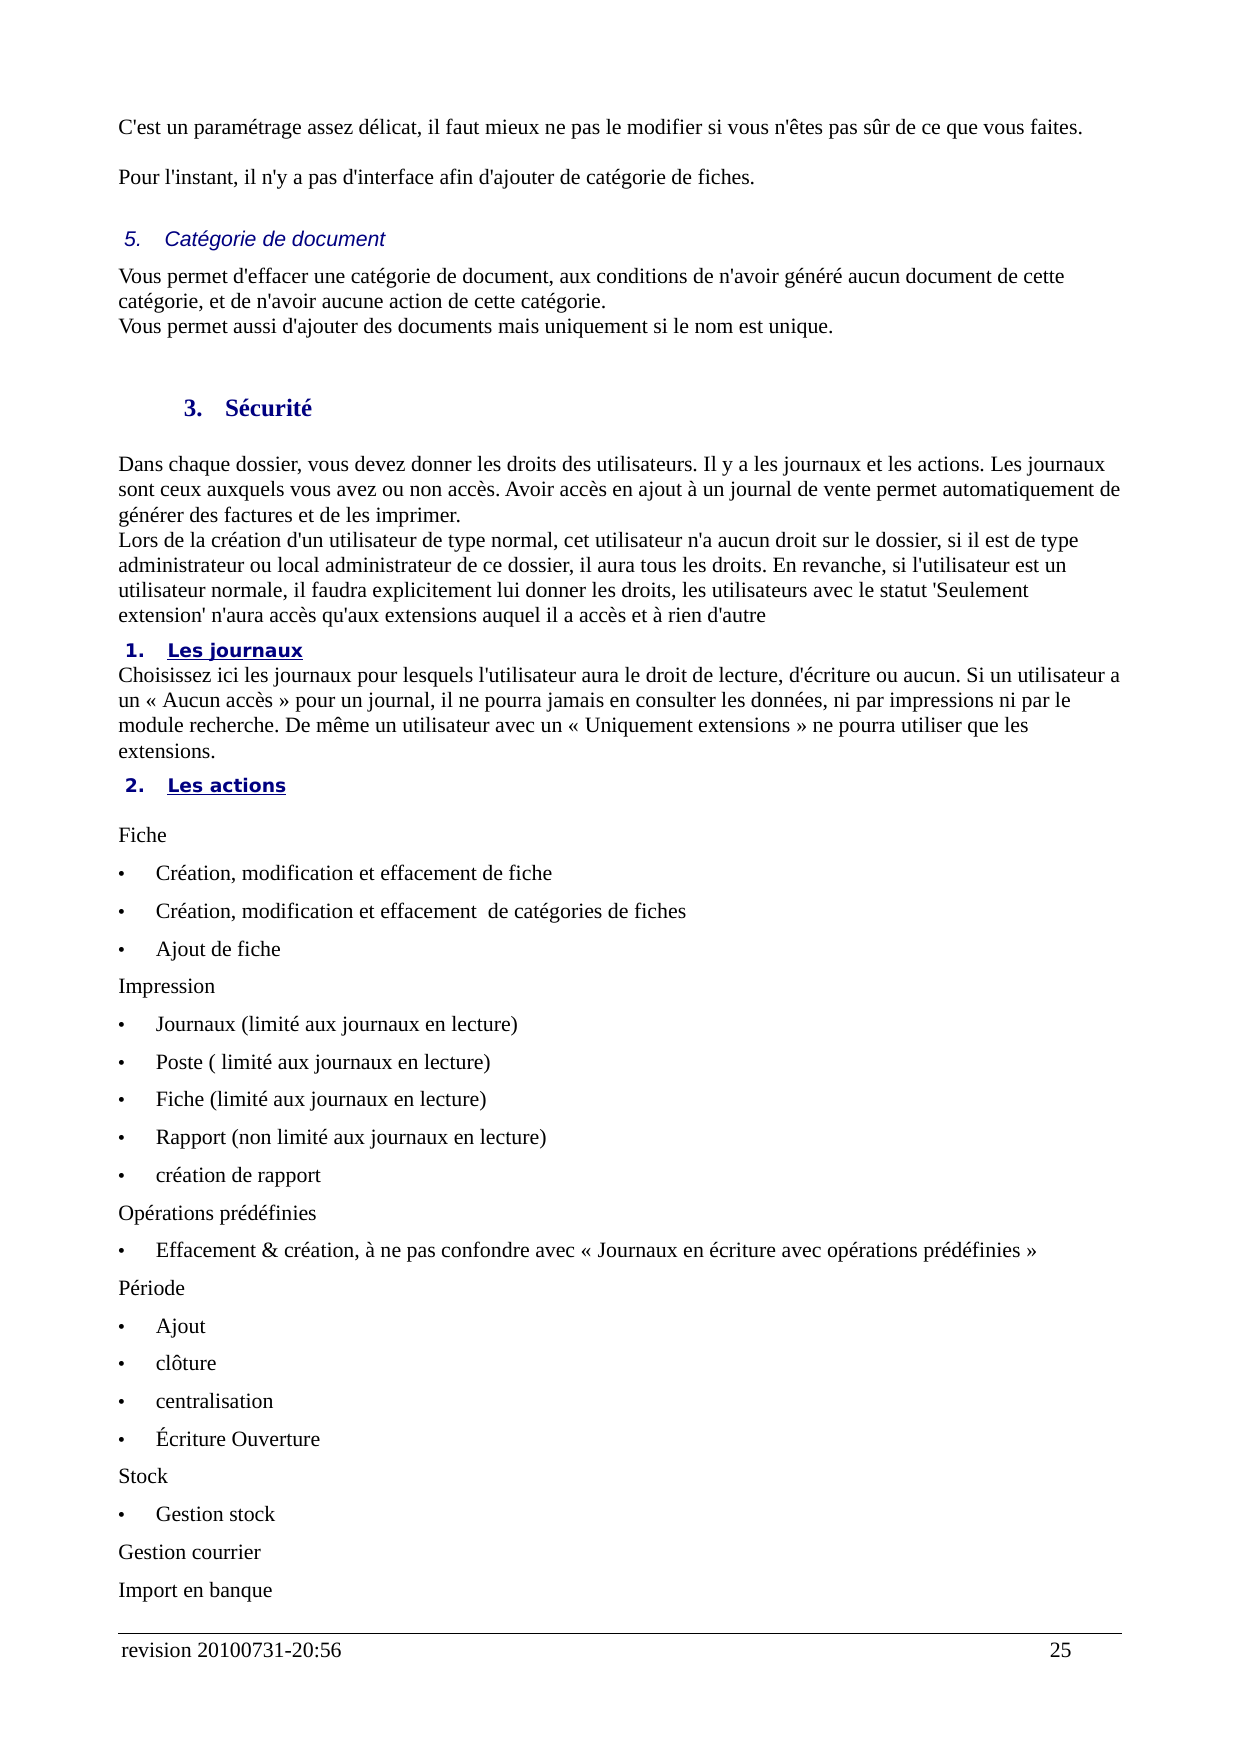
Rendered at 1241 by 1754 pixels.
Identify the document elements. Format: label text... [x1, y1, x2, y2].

text C'est un paramétrage assez délicat, il faut mieux ne pas le modifier si vous n'êtes pas sûr de ce que vous faites. [118, 114, 1122, 139]
list Effacement & création, à ne pas confondre avec « Journaux en écriture avec opérations prédéfinies » [118, 1237, 1122, 1262]
subtitle Sécurité [177, 393, 1122, 422]
list Ajout [118, 1313, 1122, 1338]
text Stock [118, 1463, 1122, 1489]
list Fiche (limité aux journaux en lecture) [118, 1086, 1122, 1112]
list clôture [118, 1350, 1122, 1376]
text Import en banque [118, 1577, 1122, 1602]
text Dans chaque dossier, vous devez donner les droits des utilisateurs. Il y a les journaux et les actions. Les journaux sont ceux auxquels vous avez ou non accès. Avoir accès en ajout à un journal de vente permet automatiquement de générer des factures et de les imprimer. [118, 451, 1122, 527]
text Gestion courrier [118, 1539, 1122, 1564]
list Ajout de fiche [118, 936, 1122, 961]
list Création, modification et effacement de fiche [118, 860, 1122, 885]
text Impression [118, 973, 1122, 998]
list Création, modification et effacement de catégories de fiches [118, 898, 1122, 923]
list Gestion stock [118, 1501, 1122, 1526]
text Période [118, 1275, 1122, 1300]
text Pour l'instant, il n'y a pas d'interface afin d'ajouter de catégorie de fiches. [118, 164, 1122, 189]
list création de rapport [118, 1162, 1122, 1187]
subtitle Les journaux [118, 640, 1122, 662]
text Choisissez ici les journaux pour lesquels l'utilisateur aura le droit de lecture, d'écriture ou aucun. Si un utilisateur a un « Aucun accès » pour un journal, il ne pourra jamais en consulter les données, ni par impressions ni par le module recherche. De même un utilisateur avec un « Uniquement extensions » ne pourra utiliser que les extensions. [118, 662, 1122, 763]
text Opérations prédéfinies [118, 1199, 1122, 1225]
subtitle Les actions [118, 775, 1122, 797]
text Fiche [118, 822, 1122, 848]
list Écriture Ouverture [118, 1426, 1122, 1451]
text Vous permet aussi d'ajouter des documents mais uniquement si le nom est unique. [118, 313, 1122, 338]
text Lors de la création d'un utilisateur de type normal, cet utilisateur n'a aucun droit sur le dossier, si il est de type administrateur ou local administrateur de ce dossier, il aura tous les droits. En revanche, si l'utilisateur est un utilisateur normale, il faudra explicitement lui donner les droits, les utilisateurs avec le statut 'Seulement extension' n'aura accès qu'aux extensions auquel il a accès et à rien d'autre [118, 527, 1122, 628]
list Journaux (limité aux journaux en lecture) [118, 1011, 1122, 1036]
list centralisation [118, 1388, 1122, 1413]
subtitle Catégorie de document [118, 226, 1122, 251]
text Vous permet d'effacer une catégorie de document, aux conditions de n'avoir généré aucun document de cette catégorie, et de n'avoir aucune action de cette catégorie. [118, 263, 1122, 313]
list Rapport (non limité aux journaux en lecture) [118, 1124, 1122, 1149]
list Poste ( limité aux journaux en lecture) [118, 1049, 1122, 1074]
